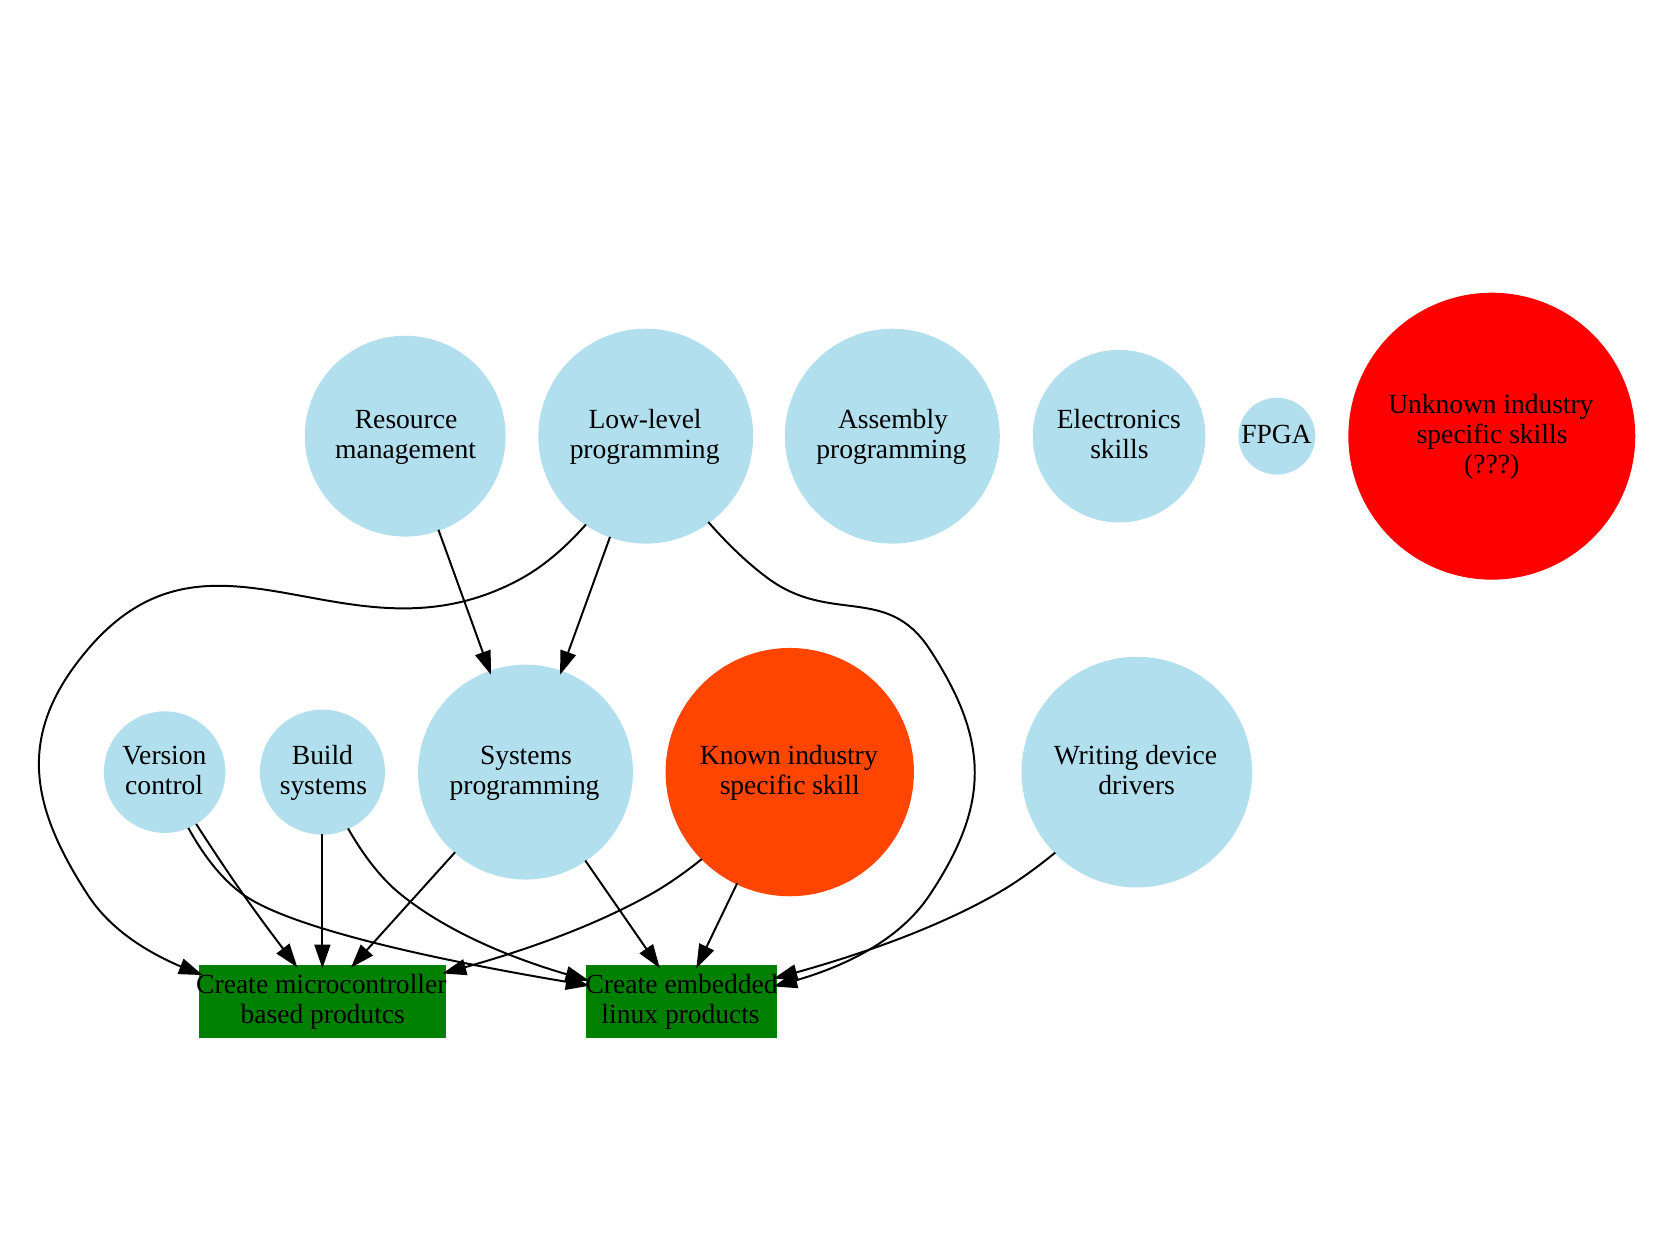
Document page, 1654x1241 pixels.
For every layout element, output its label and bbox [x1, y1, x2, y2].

picture [30, 285, 1643, 1046]
